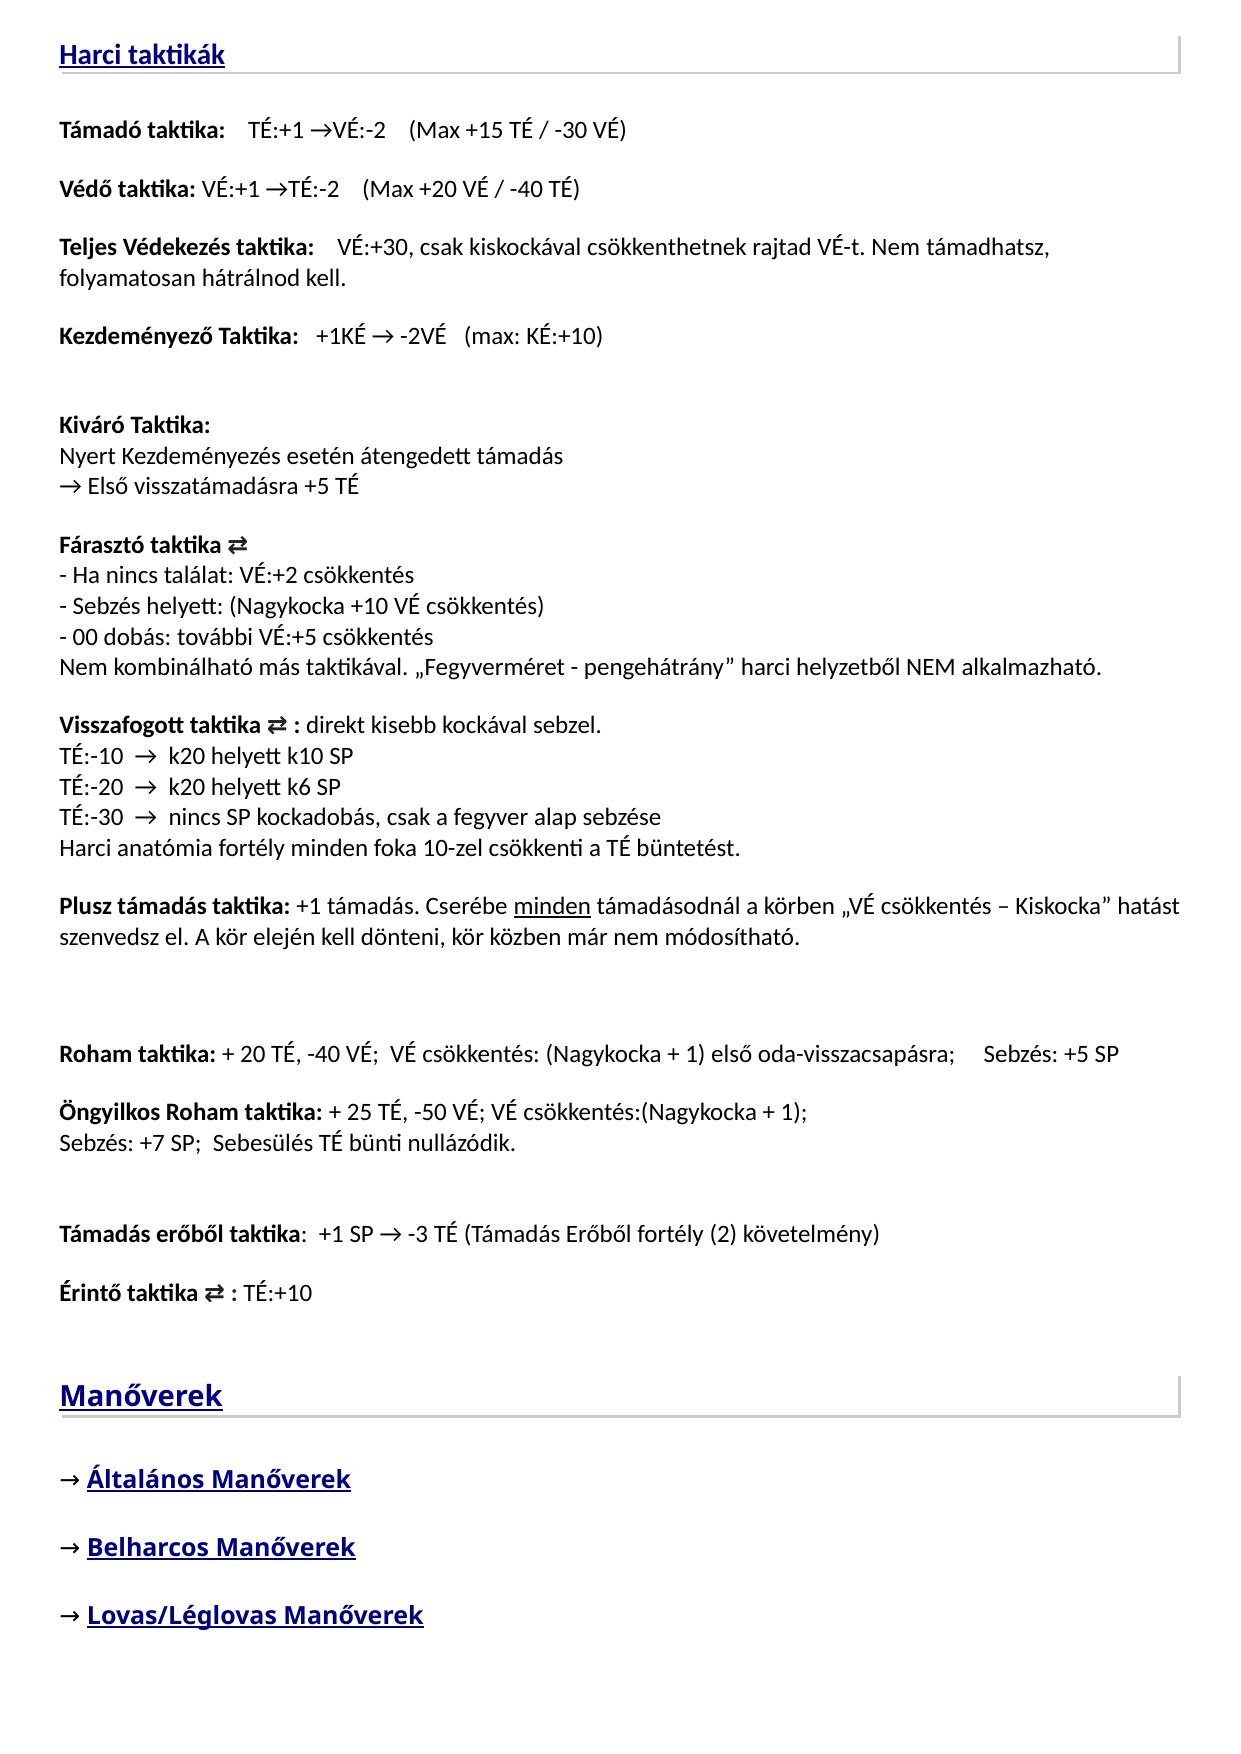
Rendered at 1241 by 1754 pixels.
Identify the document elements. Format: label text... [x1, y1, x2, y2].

text Teljes Védekezés taktika: VÉ:+30, csak kiskockával csökkenthetnek rajtad VÉ-t. Nem támadhatsz, folyamatosan hátrálnod kell. [59, 231, 1181, 292]
subtitle Manőverek [59, 1376, 1178, 1415]
text - Sebzés helyett: (Nagykocka +10 VÉ csökkentés) - 00 dobás: további VÉ:+5 csökkentés Nem kombinálható más taktikával. „Fegyverméret - pengehátrány” harci helyzetből NEM alkalmazható. [59, 590, 1181, 682]
text Védő taktika: VÉ:+1 →TÉ:-2 (Max +20 VÉ / -40 TÉ) [59, 173, 1181, 203]
text Támadás erőből taktika: +1 SP → -3 TÉ (Támadás Erőből fortély (2) követelmény) [59, 1218, 1181, 1249]
text Nyert Kezdeményezés esetén átengedett támadás [59, 440, 1181, 471]
text Roham taktika: + 20 TÉ, -40 VÉ; VÉ csökkentés: (Nagykocka + 1) első oda-visszacsapásra; Sebzés: +5 SP [59, 1038, 1181, 1068]
subtitle Harci taktikák [59, 36, 1178, 72]
text → Első visszatámadásra +5 TÉ [59, 471, 1181, 501]
text → Belharcos Manőverek [59, 1529, 1181, 1563]
text Plusz támadás taktika: +1 támadás. Cserébe minden támadásodnál a körben „VÉ csökkentés – Kiskocka” hatást szenvedsz el. A kör elején kell dönteni, kör közben már nem módosítható. [59, 890, 1181, 951]
text TÉ:-10 → k20 helyett k10 SP TÉ:-20 → k20 helyett k6 SP [59, 740, 1181, 801]
text Fárasztó taktika ⇄ [59, 529, 1181, 559]
text Támadó taktika: TÉ:+1 →VÉ:-2 (Max +15 TÉ / -30 VÉ) [59, 114, 1181, 145]
text → Lovas/Léglovas Manőverek [59, 1598, 1181, 1632]
text - Ha nincs találat: VÉ:+2 csökkentés [59, 559, 1181, 590]
text Öngyilkos Roham taktika: + 25 TÉ, -50 VÉ; VÉ csökkentés:(Nagykocka + 1); Sebzés: +7 SP; Sebesülés TÉ bünti nullázódik. [59, 1096, 1181, 1157]
text Kiváró Taktika: [59, 409, 1181, 440]
text Kezdeményező Taktika: +1KÉ → -2VÉ (max: KÉ:+10) [59, 320, 1181, 351]
text TÉ:-30 → nincs SP kockadobás, csak a fegyver alap sebzése [59, 801, 1181, 832]
text Visszafogott taktika ⇄ : direkt kisebb kockával sebzel. [59, 710, 1181, 740]
text Harci anatómia fortély minden foka 10-zel csökkenti a TÉ büntetést. [59, 832, 1181, 862]
text → Általános Manőverek [59, 1461, 1181, 1495]
text Érintő taktika ⇄ : TÉ:+10 [59, 1277, 1181, 1308]
